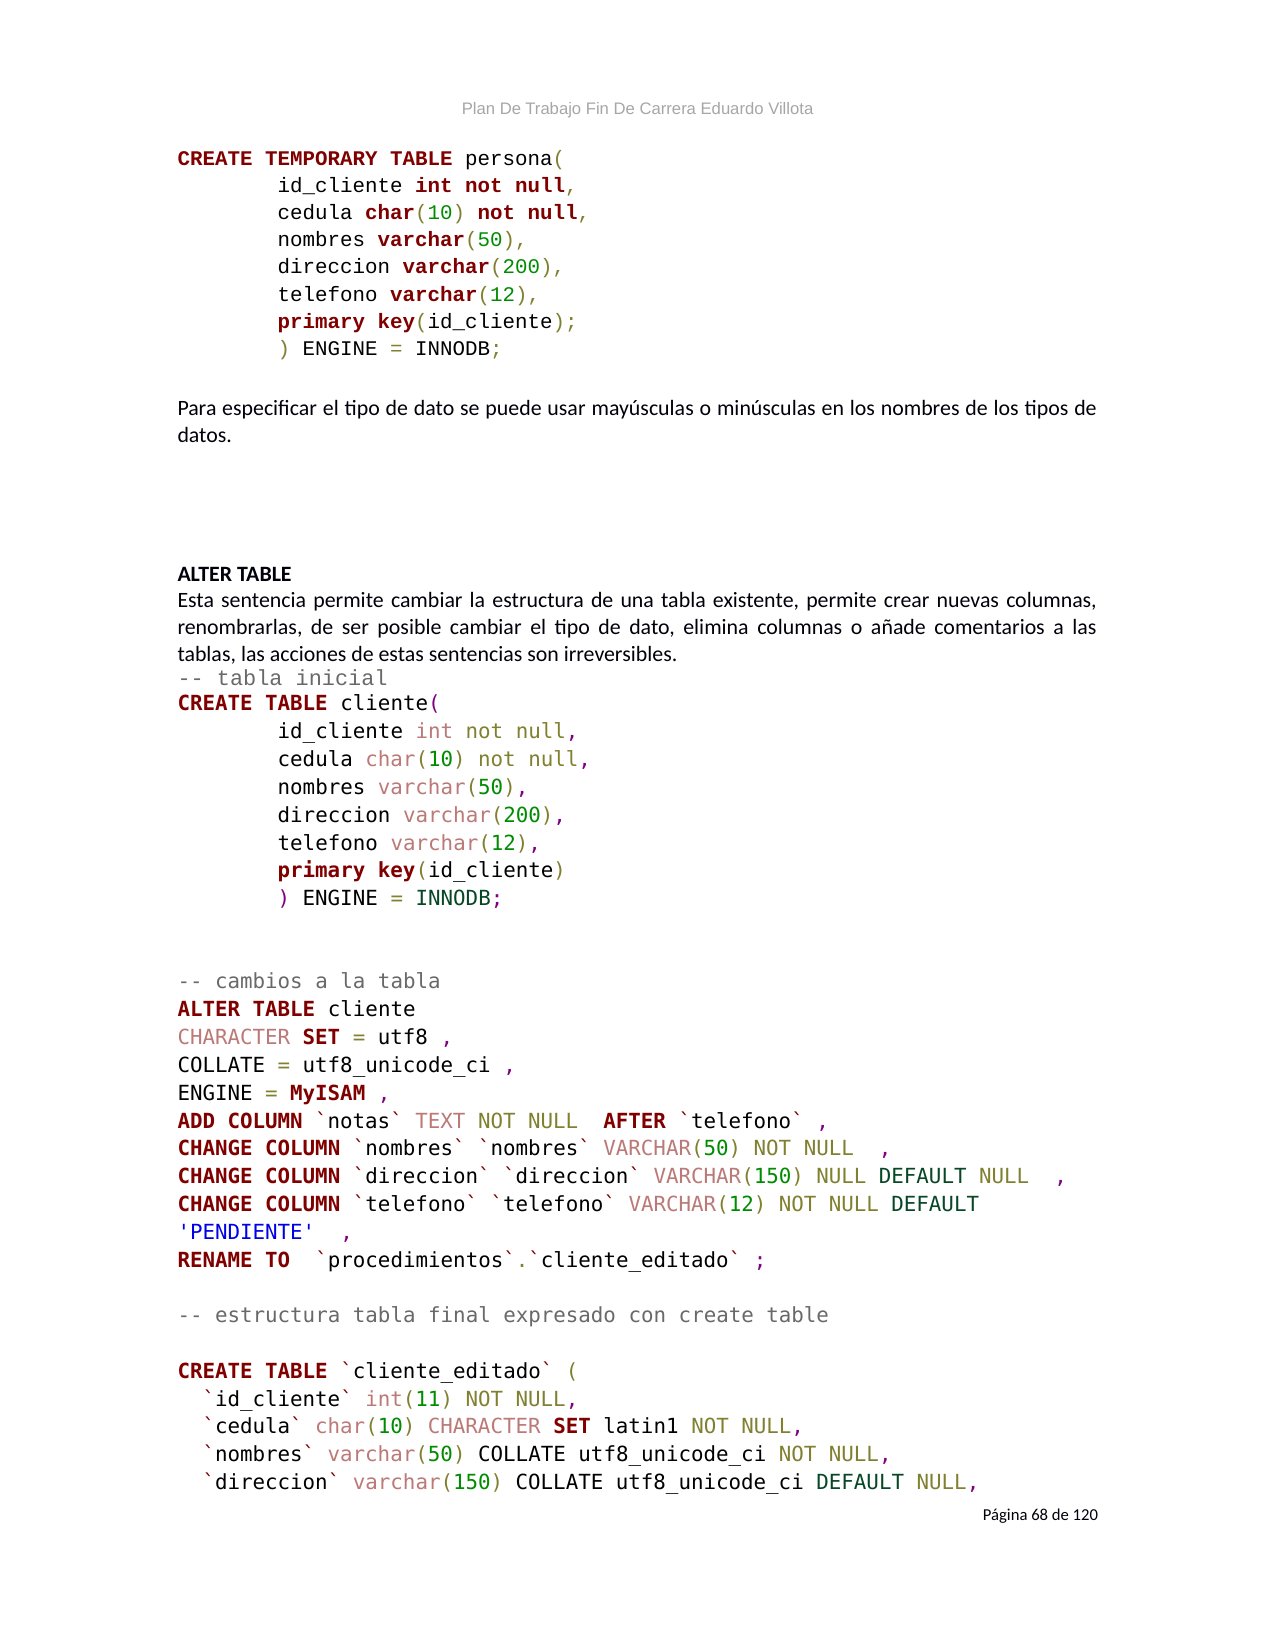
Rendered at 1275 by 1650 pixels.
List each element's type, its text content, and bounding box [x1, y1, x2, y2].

text Esta sentencia permite cambiar la estructura de una tabla existente, permite crear nuevas columnas, renombrarlas, de ser posible cambiar el tipo de dato, elimina columnas o añade comentarios a las tablas, las acciones de estas sentencias son irreversibles. [177, 587, 1098, 667]
text id_cliente int not null, [177, 719, 1098, 743]
text primary key(id_cliente) [177, 858, 1098, 883]
text ADD COLUMN `notas` TEXT NOT NULL AFTER `telefono` , [177, 1109, 1098, 1133]
text -- tabla inicial [177, 667, 1098, 691]
text RENAME TO `procedimientos`.`cliente_editado` ; [177, 1248, 1098, 1272]
text direccion varchar(200), [177, 256, 1098, 280]
text `id_cliente` int(11) NOT NULL, [177, 1387, 1098, 1411]
text cedula char(10) not null, [177, 202, 1098, 226]
text cedula char(10) not null, [177, 747, 1098, 771]
text nombres varchar(50), [177, 775, 1098, 799]
text ) ENGINE = INNODB; [177, 886, 1098, 910]
text CHARACTER SET = utf8 , [177, 1025, 1098, 1049]
text nombres varchar(50), [177, 229, 1098, 253]
text `direccion` varchar(150) COLLATE utf8_unicode_ci DEFAULT NULL, [177, 1470, 1098, 1494]
text CREATE TABLE `cliente_editado` ( [177, 1359, 1098, 1383]
text CREATE TABLE cliente( [177, 691, 1098, 716]
text primary key(id_cliente); [177, 311, 1098, 334]
text CREATE TEMPORARY TABLE persona( [177, 148, 1098, 171]
text CHANGE COLUMN `nombres` `nombres` VARCHAR(50) NOT NULL , [177, 1136, 1098, 1161]
text COLLATE = utf8_unicode_ci , [177, 1053, 1098, 1077]
text Para especificar el tipo de dato se puede usar mayúsculas o minúsculas en los nombres de los tipos de datos. [177, 394, 1098, 448]
text ALTER TABLE [177, 560, 1098, 587]
text -- estructura tabla final expresado con create table [177, 1303, 1098, 1328]
text ALTER TABLE cliente [177, 997, 1098, 1022]
text ) ENGINE = INNODB; [177, 338, 1098, 362]
text telefono varchar(12), [177, 831, 1098, 855]
text `cedula` char(10) CHARACTER SET latin1 NOT NULL, [177, 1414, 1098, 1439]
text `nombres` varchar(50) COLLATE utf8_unicode_ci NOT NULL, [177, 1442, 1098, 1467]
text direccion varchar(200), [177, 803, 1098, 827]
text -- cambios a la tabla [177, 969, 1098, 994]
text CHANGE COLUMN `direccion` `direccion` VARCHAR(150) NULL DEFAULT NULL , [177, 1164, 1098, 1188]
text telefono varchar(12), [177, 283, 1098, 307]
text id_cliente int not null, [177, 175, 1098, 198]
text ENGINE = MyISAM , [177, 1081, 1098, 1105]
text CHANGE COLUMN `telefono` `telefono` VARCHAR(12) NOT NULL DEFAULT 'PENDIENTE' , [177, 1192, 1098, 1244]
